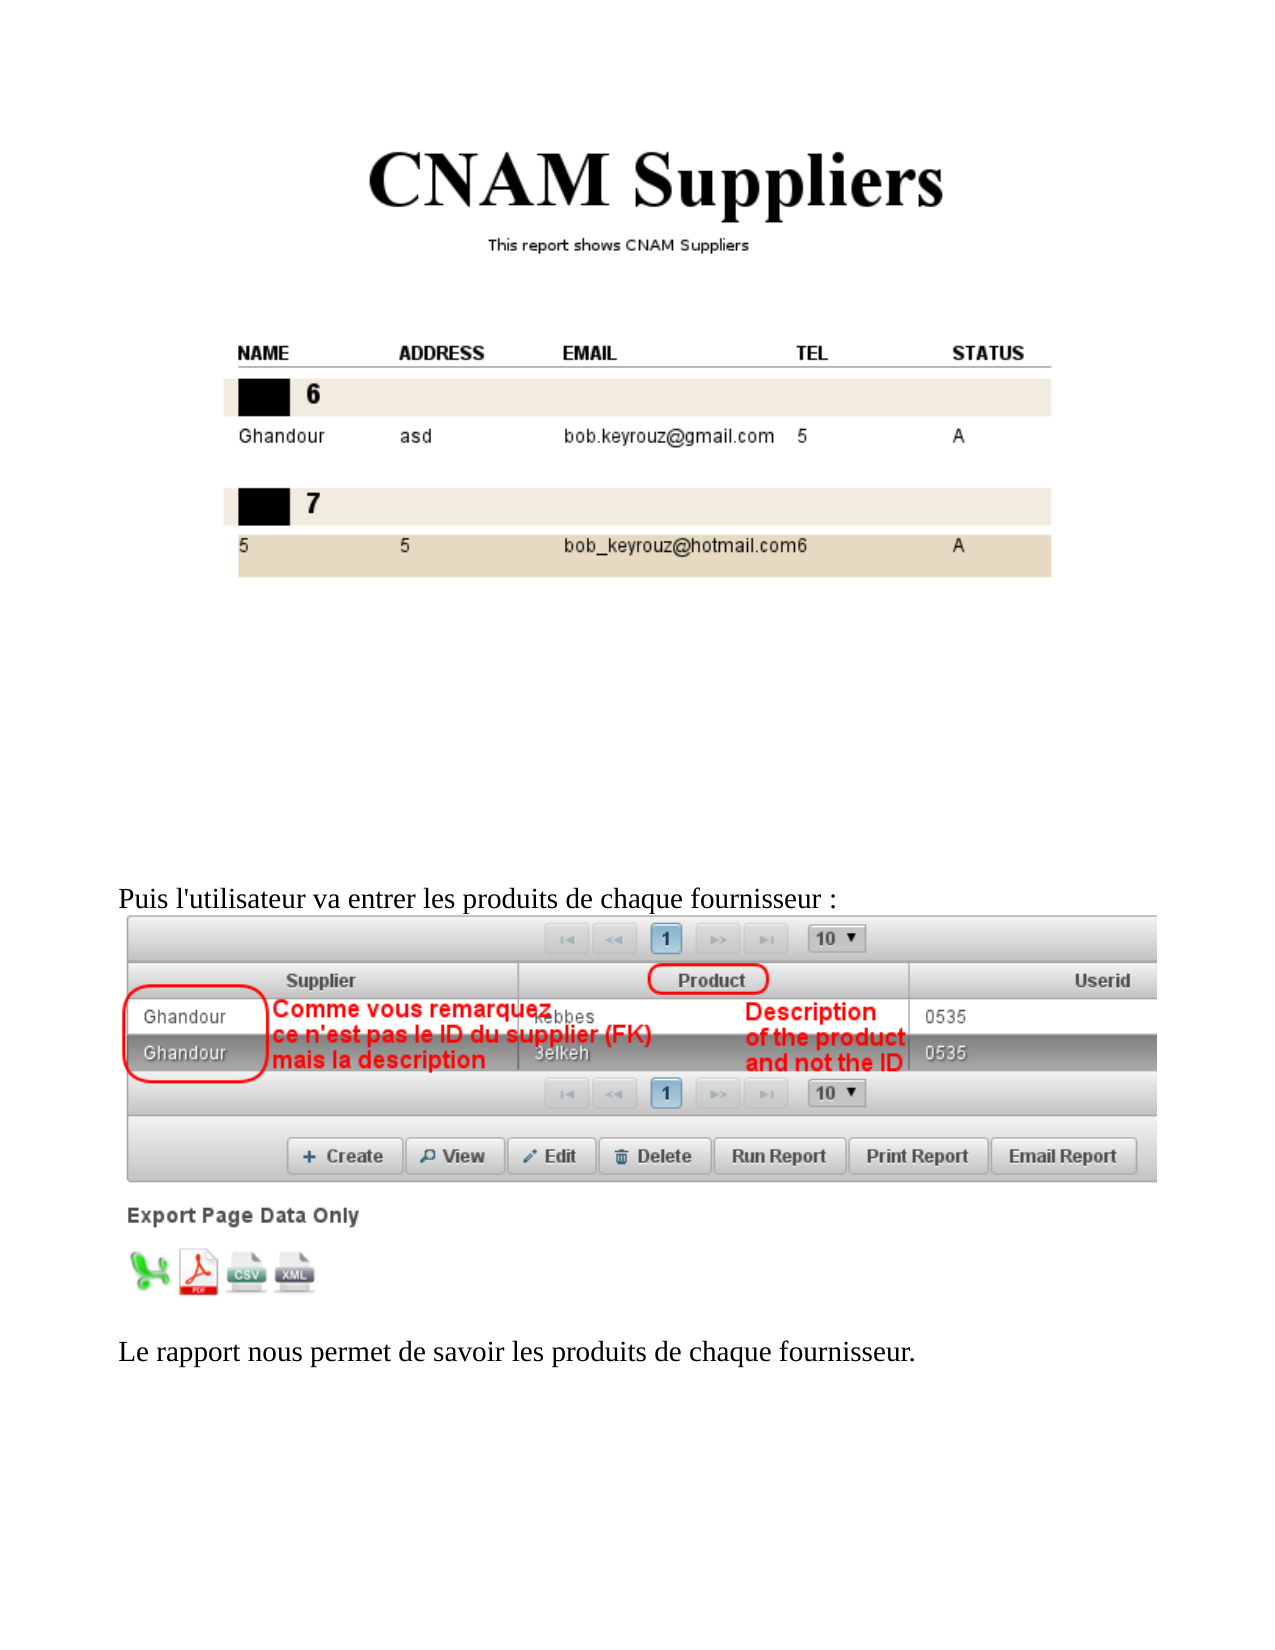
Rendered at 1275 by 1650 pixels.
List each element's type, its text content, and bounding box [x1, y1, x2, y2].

text Puis l'utilisateur va entrer les produits de chaque fournisseur : [118, 881, 1157, 914]
picture [223, 118, 1052, 579]
text Le rapport nous permet de savoir les produits de chaque fournisseur. [118, 1334, 1157, 1368]
picture [118, 914, 1157, 1301]
